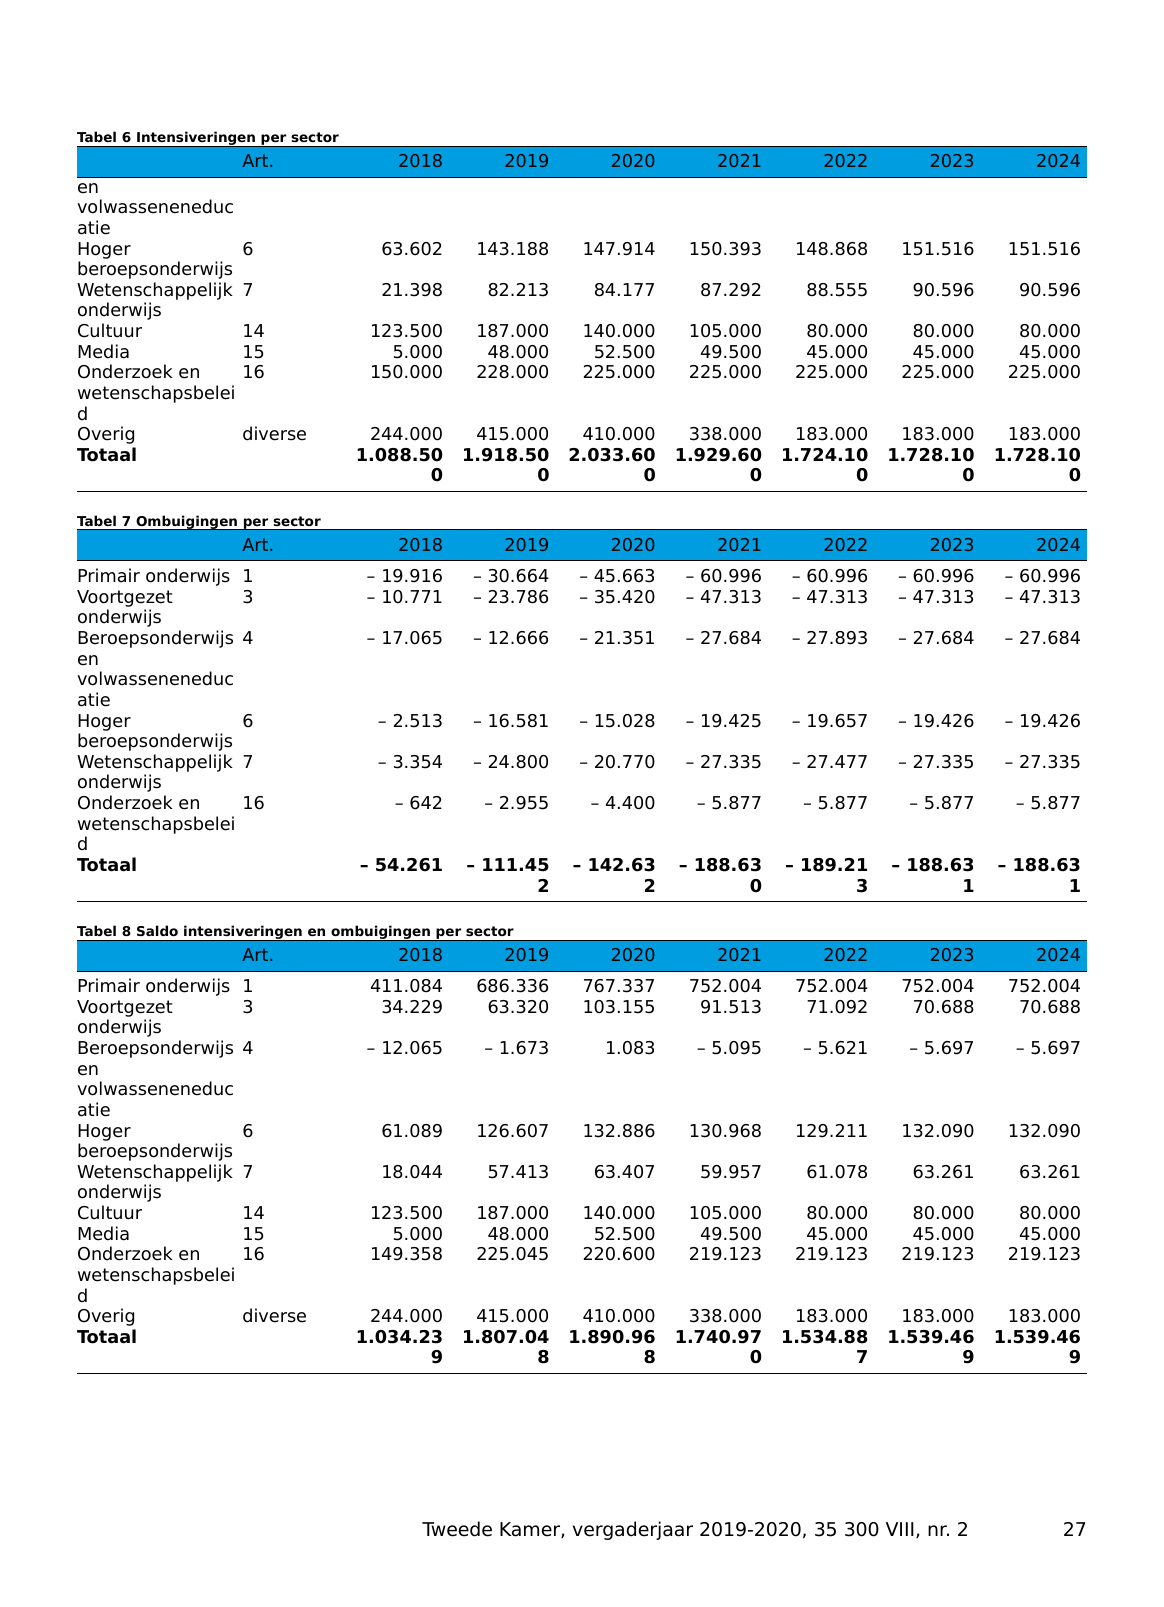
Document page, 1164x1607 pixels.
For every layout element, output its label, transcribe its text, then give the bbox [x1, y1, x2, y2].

table_cell [555, 178, 661, 238]
table_cell – 35.420 [555, 587, 661, 628]
table_cell 752.004 [768, 972, 874, 997]
table_cell 1.728.100 [980, 445, 1087, 491]
table_cell 147.914 [555, 239, 661, 280]
table_cell 183.000 [874, 1306, 980, 1327]
table_cell 767.337 [555, 972, 661, 997]
table_cell 2018 [343, 530, 449, 560]
table_cell 14 [236, 321, 342, 342]
table_cell – 5.877 [661, 793, 768, 855]
table_cell 88.555 [768, 280, 874, 321]
table_cell – 27.684 [980, 628, 1087, 711]
table_cell 7 [236, 1162, 342, 1203]
table_cell – 189.213 [768, 855, 874, 901]
table_cell Overig [77, 424, 236, 445]
table_cell – 1.673 [449, 1038, 555, 1121]
table_cell – 4.400 [555, 793, 661, 855]
table_cell Art. [236, 530, 342, 560]
table_cell 140.000 [555, 1203, 661, 1224]
table_cell en volwasseneneducatie [77, 178, 236, 238]
table_cell 1.539.469 [980, 1327, 1087, 1373]
table_cell 1.083 [555, 1038, 661, 1121]
table_cell 1.724.100 [768, 445, 874, 491]
table_cell 415.000 [449, 424, 555, 445]
table_cell 52.500 [555, 1224, 661, 1244]
table_cell – 60.996 [768, 561, 874, 587]
table_cell Voortgezet onderwijs [77, 587, 236, 628]
table_cell [980, 178, 1087, 238]
table_cell Art. [236, 147, 342, 177]
table_cell 225.000 [661, 362, 768, 424]
table_cell – 27.335 [980, 752, 1087, 793]
table_cell 225.000 [980, 362, 1087, 424]
table_cell 57.413 [449, 1162, 555, 1203]
table_cell – 47.313 [768, 587, 874, 628]
table_cell – 642 [343, 793, 449, 855]
table_cell 63.602 [343, 239, 449, 280]
table_cell 63.407 [555, 1162, 661, 1203]
table_cell 151.516 [980, 239, 1087, 280]
table_cell 150.000 [343, 362, 449, 424]
table_cell [77, 147, 236, 177]
table_cell 6 [236, 1121, 342, 1162]
table_cell 49.500 [661, 1224, 768, 1244]
table_cell 1 [236, 972, 342, 997]
table_cell 150.393 [661, 239, 768, 280]
table_cell 132.090 [980, 1121, 1087, 1162]
table_cell 16 [236, 793, 342, 855]
table_cell – 142.632 [555, 855, 661, 901]
table_cell 187.000 [449, 1203, 555, 1224]
table_cell 6 [236, 239, 342, 280]
table_cell – 60.996 [980, 561, 1087, 587]
table_cell 132.886 [555, 1121, 661, 1162]
table_cell 219.123 [980, 1244, 1087, 1306]
table_cell 129.211 [768, 1121, 874, 1162]
table_cell 183.000 [768, 1306, 874, 1327]
table_cell 2018 [343, 147, 449, 177]
table_cell 752.004 [874, 972, 980, 997]
table_cell 1.807.048 [449, 1327, 555, 1373]
table_cell 149.358 [343, 1244, 449, 1306]
table_cell 132.090 [874, 1121, 980, 1162]
table_cell [661, 178, 768, 238]
table_cell Cultuur [77, 1203, 236, 1224]
table_cell 219.123 [661, 1244, 768, 1306]
table_cell 5.000 [343, 1224, 449, 1244]
table_cell 45.000 [980, 1224, 1087, 1244]
table_cell Hoger beroepsonderwijs [77, 711, 236, 752]
table_cell – 23.786 [449, 587, 555, 628]
table_cell 48.000 [449, 342, 555, 362]
table_cell Hoger beroepsonderwijs [77, 239, 236, 280]
table_cell 61.078 [768, 1162, 874, 1203]
table_cell 90.596 [980, 280, 1087, 321]
table_cell 70.688 [980, 997, 1087, 1038]
table_cell 80.000 [874, 1203, 980, 1224]
table_cell – 111.452 [449, 855, 555, 901]
table_cell 4 [236, 1038, 342, 1121]
table_cell 225.000 [874, 362, 980, 424]
table_cell 225.000 [768, 362, 874, 424]
table_cell – 19.425 [661, 711, 768, 752]
table_cell – 17.065 [343, 628, 449, 711]
table_cell [449, 178, 555, 238]
table_header Tabel 8 Saldo intensiveringen en ombuigingen per sector [77, 924, 1087, 939]
table_cell Wetenschappelijk onderwijs [77, 280, 236, 321]
table_cell Media [77, 342, 236, 362]
table_cell – 16.581 [449, 711, 555, 752]
table_cell 338.000 [661, 424, 768, 445]
table_cell 63.261 [980, 1162, 1087, 1203]
table_cell 45.000 [874, 342, 980, 362]
table_cell 7 [236, 280, 342, 321]
table_cell Onderzoek en wetenschapsbeleid [77, 793, 236, 855]
table_cell Totaal [77, 1327, 236, 1373]
table_cell – 19.426 [874, 711, 980, 752]
table_cell 45.000 [874, 1224, 980, 1244]
table_cell 140.000 [555, 321, 661, 342]
table_cell – 19.916 [343, 561, 449, 587]
table_cell 183.000 [768, 424, 874, 445]
table_cell 84.177 [555, 280, 661, 321]
table_cell 105.000 [661, 321, 768, 342]
table_cell – 54.261 [343, 855, 449, 901]
table_cell – 5.621 [768, 1038, 874, 1121]
table_cell 34.229 [343, 997, 449, 1038]
table_cell – 5.877 [874, 793, 980, 855]
table_cell – 24.800 [449, 752, 555, 793]
table_cell 219.123 [874, 1244, 980, 1306]
table_cell 2021 [661, 530, 768, 560]
table_cell [874, 178, 980, 238]
table_cell 183.000 [874, 424, 980, 445]
table_cell 63.261 [874, 1162, 980, 1203]
table_cell – 10.771 [343, 587, 449, 628]
table_cell 3 [236, 587, 342, 628]
table_cell 16 [236, 1244, 342, 1306]
table_cell Primair onderwijs [77, 972, 236, 997]
table_cell 126.607 [449, 1121, 555, 1162]
table_cell 338.000 [661, 1306, 768, 1327]
table_cell 63.320 [449, 997, 555, 1038]
table_cell Beroepsonderwijs en volwasseneneducatie [77, 1038, 236, 1121]
table_cell 1.740.970 [661, 1327, 768, 1373]
table_cell Onderzoek en wetenschapsbeleid [77, 1244, 236, 1306]
table_cell 123.500 [343, 321, 449, 342]
table_cell – 12.666 [449, 628, 555, 711]
table_cell 61.089 [343, 1121, 449, 1162]
table_cell 1.918.500 [449, 445, 555, 491]
table_cell – 21.351 [555, 628, 661, 711]
table_cell – 30.664 [449, 561, 555, 587]
table_cell 45.000 [980, 342, 1087, 362]
table_cell – 5.877 [980, 793, 1087, 855]
table_cell – 27.335 [874, 752, 980, 793]
table_cell 123.500 [343, 1203, 449, 1224]
table_cell Media [77, 1224, 236, 1244]
table_cell 2022 [768, 530, 874, 560]
table_cell – 27.893 [768, 628, 874, 711]
table_cell 2023 [874, 941, 980, 971]
table_cell – 27.684 [874, 628, 980, 711]
table_cell 52.500 [555, 342, 661, 362]
table_cell [236, 445, 342, 491]
table_cell Beroepsonderwijs en volwasseneneducatie [77, 628, 236, 711]
table_cell 1.728.100 [874, 445, 980, 491]
table_cell 2021 [661, 147, 768, 177]
table_cell 2022 [768, 147, 874, 177]
table_cell Art. [236, 941, 342, 971]
table_cell 411.084 [343, 972, 449, 997]
table_cell [768, 178, 874, 238]
table_cell 80.000 [980, 1203, 1087, 1224]
table_cell – 2.513 [343, 711, 449, 752]
table_cell 48.000 [449, 1224, 555, 1244]
table_cell 2021 [661, 941, 768, 971]
table_cell – 47.313 [661, 587, 768, 628]
table_cell Primair onderwijs [77, 561, 236, 587]
table_cell 87.292 [661, 280, 768, 321]
table_cell 686.336 [449, 972, 555, 997]
table_cell – 47.313 [874, 587, 980, 628]
table_cell [77, 941, 236, 971]
table_cell 5.000 [343, 342, 449, 362]
table_cell Wetenschappelijk onderwijs [77, 1162, 236, 1203]
table_cell 6 [236, 711, 342, 752]
table_cell [343, 178, 449, 238]
table_cell Cultuur [77, 321, 236, 342]
table_cell 151.516 [874, 239, 980, 280]
table_cell – 15.028 [555, 711, 661, 752]
table_cell – 19.657 [768, 711, 874, 752]
table_cell 2019 [449, 530, 555, 560]
table_cell 103.155 [555, 997, 661, 1038]
table_cell – 5.095 [661, 1038, 768, 1121]
table_cell 2024 [980, 941, 1087, 971]
table_cell 415.000 [449, 1306, 555, 1327]
table_cell 71.092 [768, 997, 874, 1038]
table_cell 15 [236, 342, 342, 362]
table_cell – 188.630 [661, 855, 768, 901]
table_cell 2022 [768, 941, 874, 971]
table_cell 80.000 [768, 1203, 874, 1224]
table_cell – 12.065 [343, 1038, 449, 1121]
table_cell 1.534.887 [768, 1327, 874, 1373]
table_cell 91.513 [661, 997, 768, 1038]
table_cell – 2.955 [449, 793, 555, 855]
table_cell – 45.663 [555, 561, 661, 587]
table_cell 2019 [449, 147, 555, 177]
table_cell 225.000 [555, 362, 661, 424]
table_cell 752.004 [661, 972, 768, 997]
table_cell 187.000 [449, 321, 555, 342]
table_cell 4 [236, 628, 342, 711]
table_cell 183.000 [980, 1306, 1087, 1327]
table_cell – 27.684 [661, 628, 768, 711]
table_cell – 188.631 [980, 855, 1087, 901]
table_cell diverse [236, 424, 342, 445]
table_cell 18.044 [343, 1162, 449, 1203]
table_cell – 19.426 [980, 711, 1087, 752]
table_cell 105.000 [661, 1203, 768, 1224]
table_cell – 5.697 [980, 1038, 1087, 1121]
table_cell 130.968 [661, 1121, 768, 1162]
table_cell 148.868 [768, 239, 874, 280]
table_cell Onderzoek en wetenschapsbeleid [77, 362, 236, 424]
table_cell 183.000 [980, 424, 1087, 445]
table_cell 1 [236, 561, 342, 587]
table_cell 410.000 [555, 424, 661, 445]
table_cell 2023 [874, 530, 980, 560]
table_cell 3 [236, 997, 342, 1038]
table_cell 1.539.469 [874, 1327, 980, 1373]
table_cell 45.000 [768, 1224, 874, 1244]
table_cell [77, 530, 236, 560]
table_cell 82.213 [449, 280, 555, 321]
table_cell Wetenschappelijk onderwijs [77, 752, 236, 793]
table_cell 2023 [874, 147, 980, 177]
table_cell 21.398 [343, 280, 449, 321]
table_cell – 5.697 [874, 1038, 980, 1121]
table_cell 80.000 [768, 321, 874, 342]
table_cell 1.088.500 [343, 445, 449, 491]
table_header Tabel 7 Ombuigingen per sector [77, 514, 1087, 529]
table_cell – 47.313 [980, 587, 1087, 628]
table_header Tabel 6 Intensiveringen per sector [77, 130, 1087, 146]
table_cell 1.929.600 [661, 445, 768, 491]
table_cell Totaal [77, 855, 236, 901]
table_cell 2024 [980, 147, 1087, 177]
table_cell 45.000 [768, 342, 874, 362]
table_cell [236, 1327, 342, 1373]
table_cell Overig [77, 1306, 236, 1327]
table_cell 2.033.600 [555, 445, 661, 491]
table_cell 7 [236, 752, 342, 793]
table_cell [236, 855, 342, 901]
table_cell Totaal [77, 445, 236, 491]
table_cell 244.000 [343, 1306, 449, 1327]
table_cell 70.688 [874, 997, 980, 1038]
table_cell 2024 [980, 530, 1087, 560]
table_cell 2019 [449, 941, 555, 971]
table_cell 90.596 [874, 280, 980, 321]
table_cell 1.890.968 [555, 1327, 661, 1373]
table_cell – 27.477 [768, 752, 874, 793]
table_cell 80.000 [874, 321, 980, 342]
table_cell 220.600 [555, 1244, 661, 1306]
table_cell Voortgezet onderwijs [77, 997, 236, 1038]
table_cell 80.000 [980, 321, 1087, 342]
table_cell – 20.770 [555, 752, 661, 793]
table_cell – 27.335 [661, 752, 768, 793]
table_cell [236, 178, 342, 238]
table_cell 219.123 [768, 1244, 874, 1306]
table_cell 2018 [343, 941, 449, 971]
table_cell 1.034.239 [343, 1327, 449, 1373]
table_cell 49.500 [661, 342, 768, 362]
table_cell 143.188 [449, 239, 555, 280]
table_cell 2020 [555, 147, 661, 177]
table_cell 228.000 [449, 362, 555, 424]
table_cell – 60.996 [661, 561, 768, 587]
table_cell – 5.877 [768, 793, 874, 855]
table_cell 752.004 [980, 972, 1087, 997]
table_cell 2020 [555, 941, 661, 971]
table_cell 225.045 [449, 1244, 555, 1306]
table_cell 16 [236, 362, 342, 424]
table_cell 15 [236, 1224, 342, 1244]
table_cell 14 [236, 1203, 342, 1224]
table_cell – 188.631 [874, 855, 980, 901]
table_cell diverse [236, 1306, 342, 1327]
table_cell – 60.996 [874, 561, 980, 587]
table_cell 410.000 [555, 1306, 661, 1327]
table_cell Hoger beroepsonderwijs [77, 1121, 236, 1162]
table_cell 2020 [555, 530, 661, 560]
table_cell – 3.354 [343, 752, 449, 793]
table_cell 59.957 [661, 1162, 768, 1203]
table_cell 244.000 [343, 424, 449, 445]
